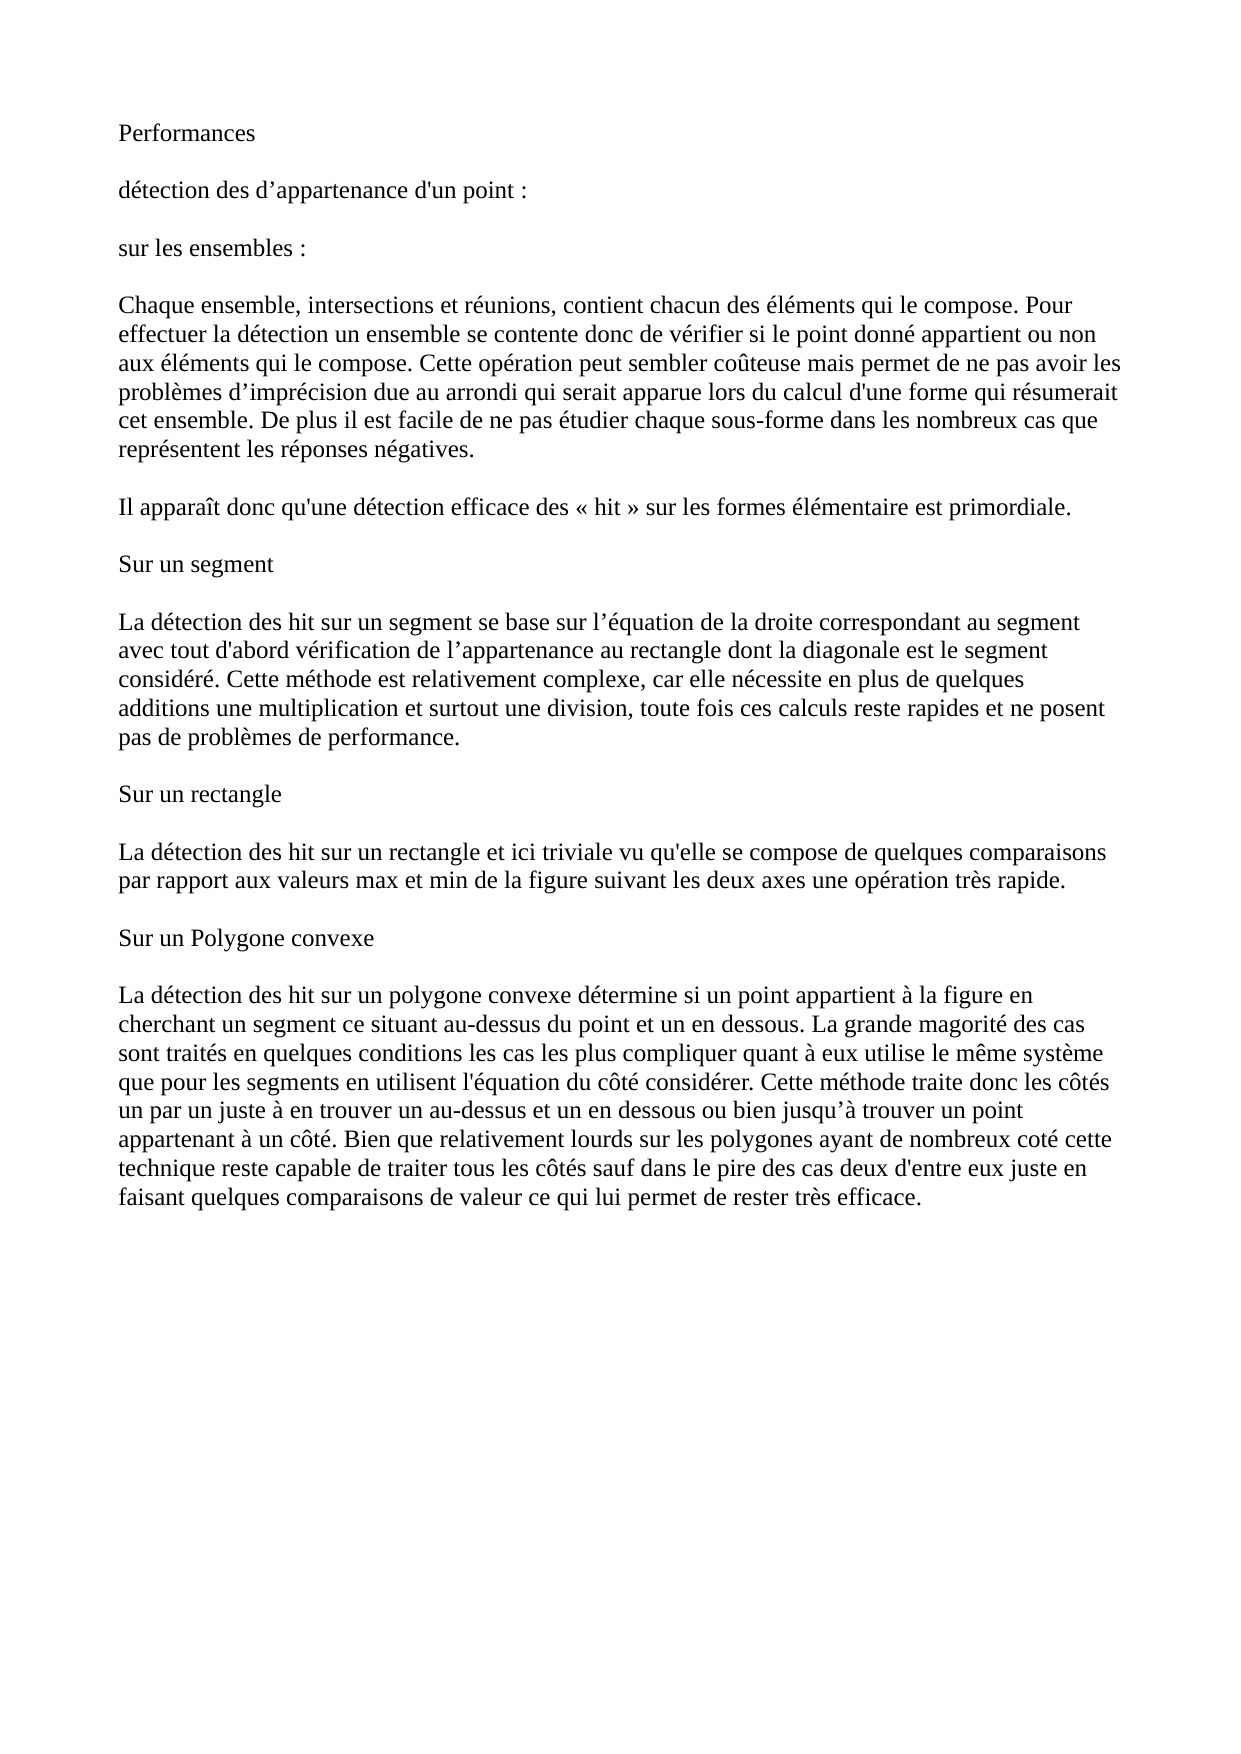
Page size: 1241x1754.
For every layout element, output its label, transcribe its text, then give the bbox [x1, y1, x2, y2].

text Performances [118, 118, 1122, 147]
text Sur un rectangle [118, 779, 1122, 808]
text Sur un segment [118, 549, 1122, 578]
text Sur un Polygone convexe [118, 923, 1122, 952]
text Il apparaît donc qu'une détection efficace des « hit » sur les formes élémentaire est primordiale. [118, 492, 1122, 521]
text sur les ensembles : [118, 233, 1122, 262]
text détection des d’appartenance d'un point : [118, 176, 1122, 204]
text La détection des hit sur un polygone convexe détermine si un point appartient à la figure en cherchant un segment ce situant au-dessus du point et un en dessous. La grande magorité des cas sont traités en quelques conditions les cas les plus compliquer quant à eux utilise le même système que pour les segments en utilisent l'équation du côté considérer. Cette méthode traite donc les côtés un par un juste à en trouver un au-dessus et un en dessous ou bien jusqu’à trouver un point appartenant à un côté. Bien que relativement lourds sur les polygones ayant de nombreux coté cette technique reste capable de traiter tous les côtés sauf dans le pire des cas deux d'entre eux juste en faisant quelques comparaisons de valeur ce qui lui permet de rester très efficace. [118, 981, 1122, 1211]
text La détection des hit sur un segment se base sur l’équation de la droite correspondant au segment avec tout d'abord vérification de l’appartenance au rectangle dont la diagonale est le segment considéré. Cette méthode est relativement complexe, car elle nécessite en plus de quelques additions une multiplication et surtout une division, toute fois ces calculs reste rapides et ne posent pas de problèmes de performance. [118, 607, 1122, 751]
text Chaque ensemble, intersections et réunions, contient chacun des éléments qui le compose. Pour effectuer la détection un ensemble se contente donc de vérifier si le point donné appartient ou non aux éléments qui le compose. Cette opération peut sembler coûteuse mais permet de ne pas avoir les problèmes d’imprécision due au arrondi qui serait apparue lors du calcul d'une forme qui résumerait cet ensemble. De plus il est facile de ne pas étudier chaque sous-forme dans les nombreux cas que représentent les réponses négatives. [118, 291, 1122, 463]
text La détection des hit sur un rectangle et ici triviale vu qu'elle se compose de quelques comparaisons par rapport aux valeurs max et min de la figure suivant les deux axes une opération très rapide. [118, 837, 1122, 894]
